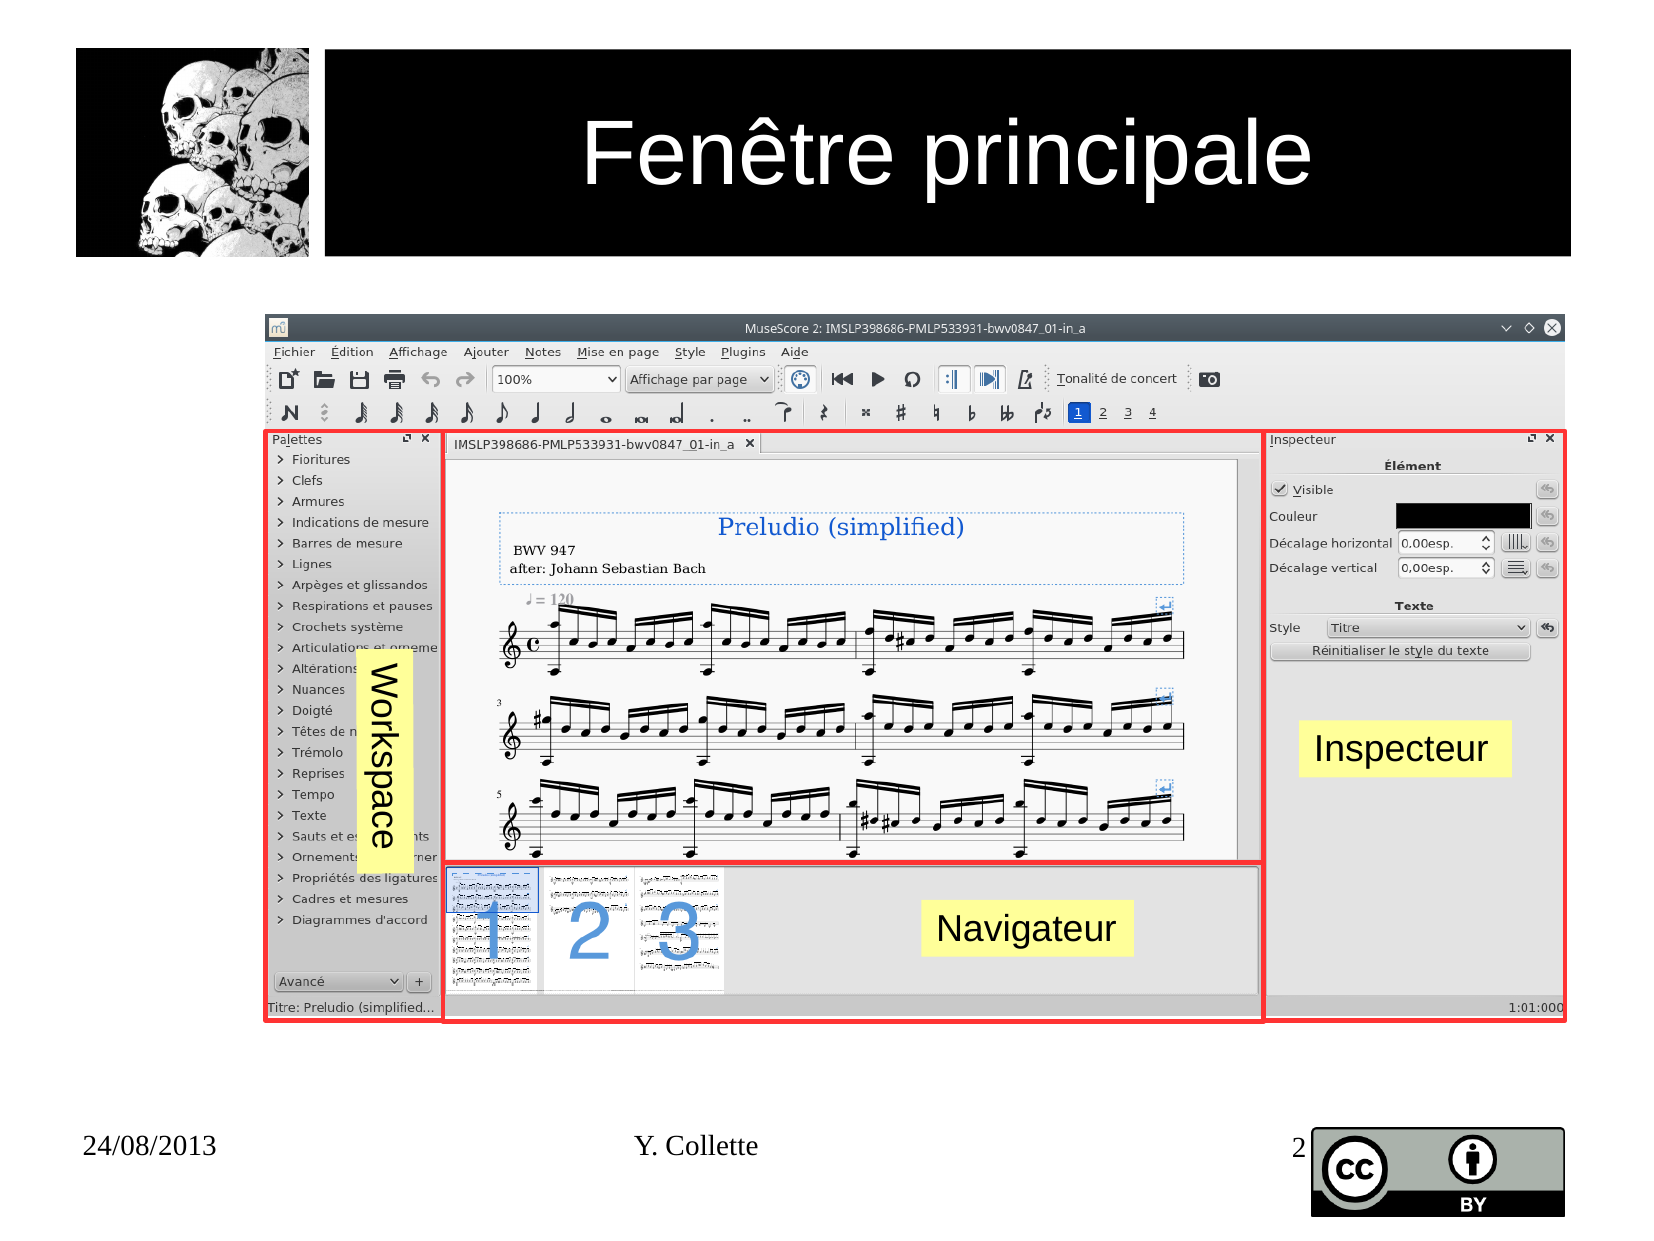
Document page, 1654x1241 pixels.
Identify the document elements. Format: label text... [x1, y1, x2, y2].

picture [76, 48, 309, 257]
picture [265, 314, 1565, 429]
text_box Navigateur [921, 899, 1134, 957]
text_box Inspecteur [1299, 720, 1512, 778]
picture [445, 433, 1261, 860]
title Fenêtre principale [324, 49, 1571, 257]
picture [1311, 1127, 1565, 1217]
text_box Workspace [356, 648, 414, 874]
picture [1266, 433, 1563, 1016]
picture [268, 433, 441, 1016]
picture [445, 865, 1261, 1016]
